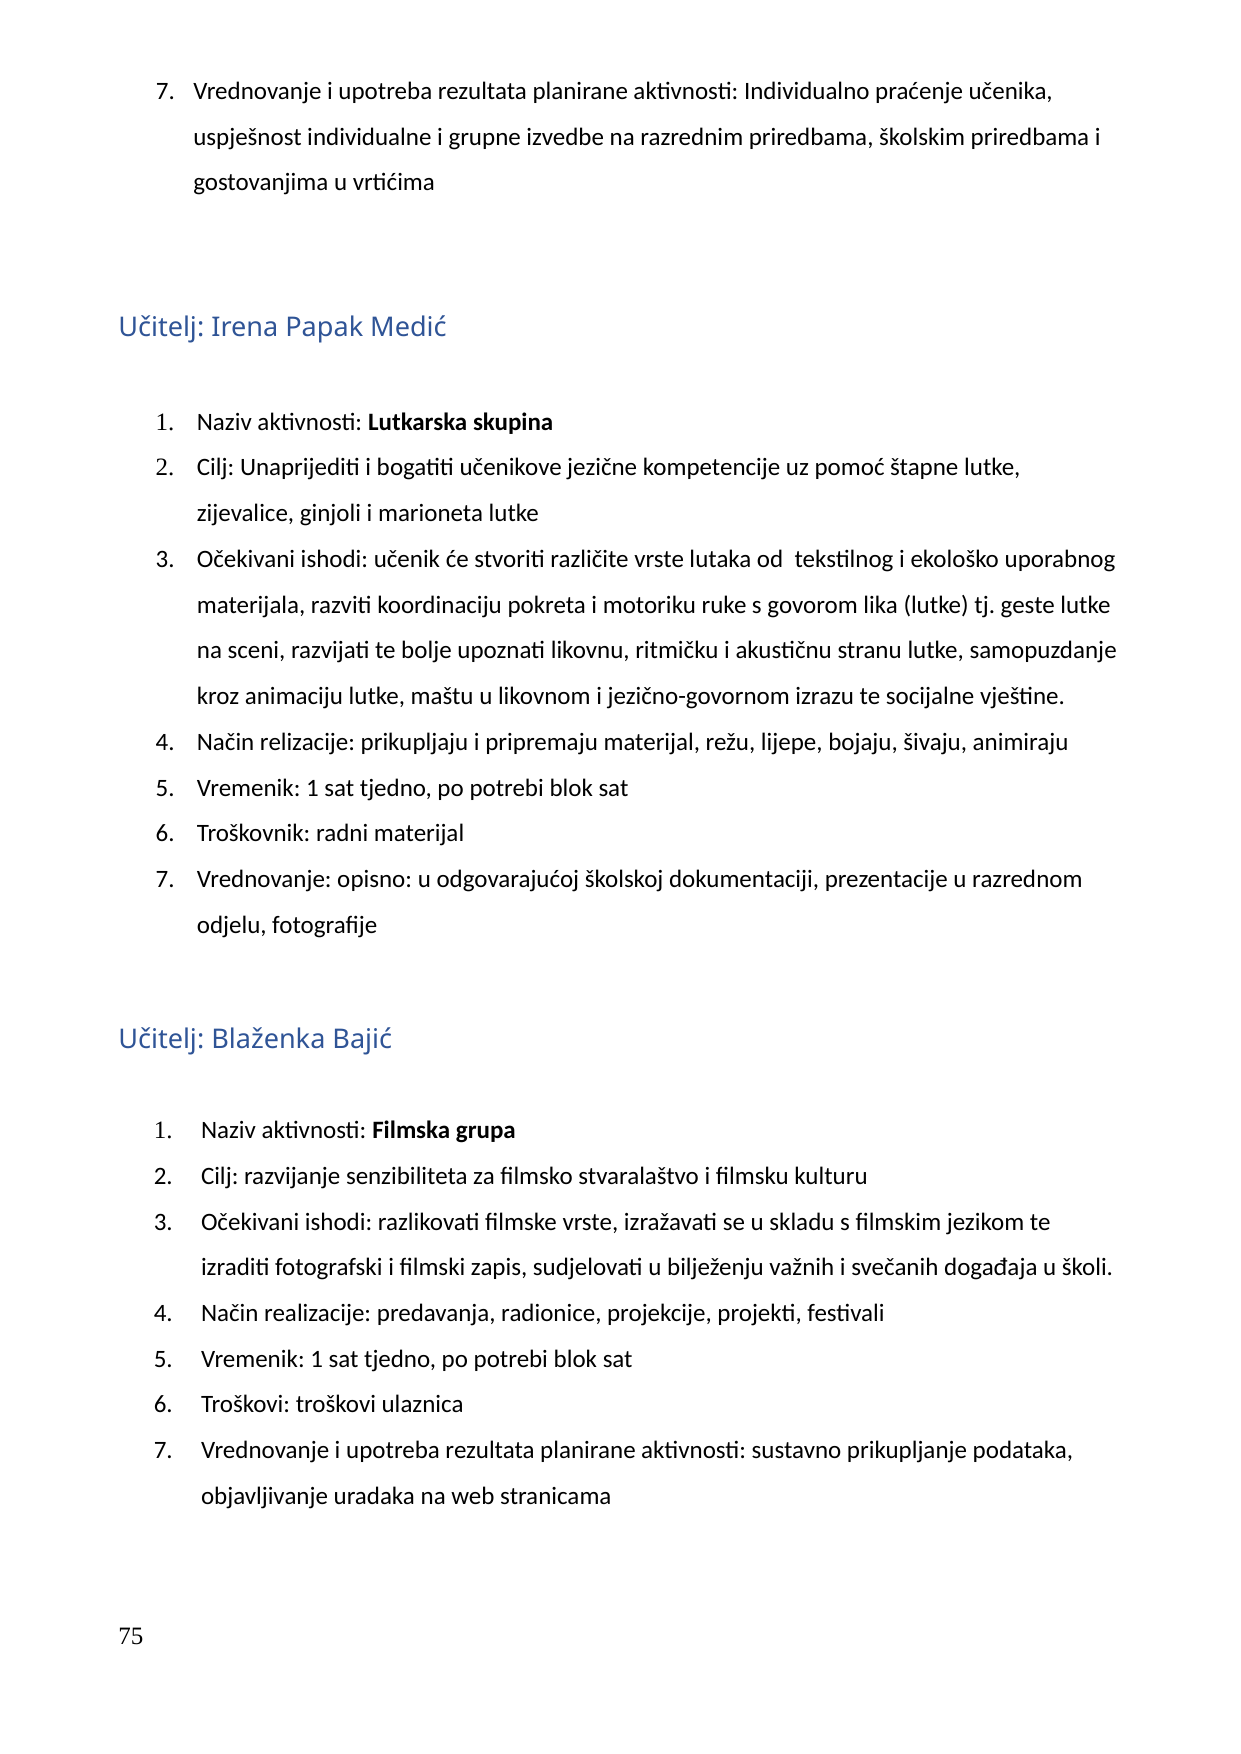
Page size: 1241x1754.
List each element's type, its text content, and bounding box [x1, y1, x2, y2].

list Cilj: Unaprijediti i bogatiti učenikove jezične kompetencije uz pomoć štapne lutke, zijevalice, ginjoli i marioneta lutke [155, 452, 1122, 528]
list Vrednovanje i upotreba rezultata planirane aktivnosti: Individualno praćenje učenika, uspješnost individualne i grupne izvedbe na razrednim priredbama, školskim priredbama i gostovanjima u vrtićima [156, 75, 1122, 197]
list Vrednovanje i upotreba rezultata planirane aktivnosti: sustavno prikupljanje podataka, objavljivanje uradaka na web stranicama [153, 1434, 1122, 1511]
list Cilj: razvijanje senzibiliteta za filmsko stvaralaštvo i filmsku kulturu [153, 1160, 1122, 1190]
list Očekivani ishodi: učenik će stvoriti različite vrste lutaka od tekstilnog i ekološko uporabnog materijala, razviti koordinaciju pokreta i motoriku ruke s govorom lika (lutke) tj. geste lutke na sceni, razvijati te bolje upoznati likovnu, ritmičku i akustičnu stranu lutke, samopuzdanje kroz animaciju lutke, maštu u likovnom i jezično-govornom izrazu te socijalne vještine. [155, 543, 1122, 711]
list Vrednovanje: opisno: u odgovarajućoj školskoj dokumentaciji, prezentacije u razrednom odjelu, fotografije [155, 863, 1122, 939]
list Način realizacije: predavanja, radionice, projekcije, projekti, festivali [153, 1297, 1122, 1328]
list Očekivani ishodi: razlikovati filmske vrste, izražavati se u skladu s filmskim jezikom te izraditi fotografski i filmski zapis, sudjelovati u bilježenju važnih i svečanih događaja u školi. [153, 1206, 1122, 1282]
list Vremenik: 1 sat tjedno, po potrebi blok sat [153, 1343, 1122, 1373]
list Troškovi: troškovi ulaznica [153, 1388, 1122, 1419]
subtitle Učitelj: Irena Papak Medić [118, 308, 1122, 345]
list Vremenik: 1 sat tjedno, po potrebi blok sat [155, 772, 1122, 802]
subtitle Učitelj: Blaženka Bajić [118, 1020, 1122, 1057]
list Naziv aktivnosti: Lutkarska skupina [155, 406, 1122, 436]
list Način relizacije: prikupljaju i pripremaju materijal, režu, lijepe, bojaju, šivaju, animiraju [155, 726, 1122, 756]
list Troškovnik: radni materijal [155, 817, 1122, 848]
list Naziv aktivnosti: Filmska grupa [153, 1114, 1122, 1145]
